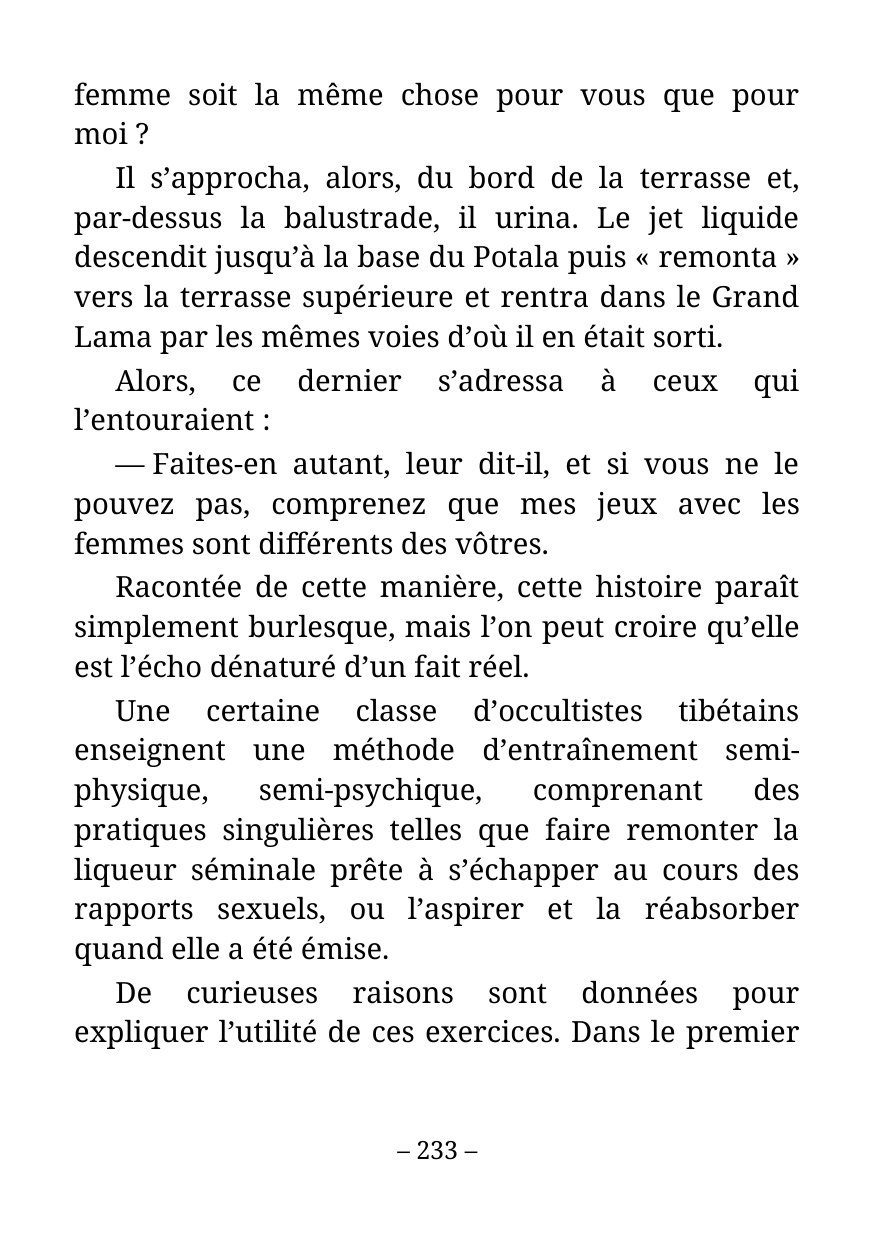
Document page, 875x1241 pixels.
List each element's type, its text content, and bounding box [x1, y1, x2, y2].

text De curieuses raisons sont données pour expliquer l’utilité de ces exercices. Dans le premier [74, 972, 800, 1051]
text Il s’approcha, alors, du bord de la terrasse et, par-dessus la balustrade, il urina. Le jet liquide descendit jusqu’à la base du Potala puis « remonta » vers la terrasse supérieure et rentra dans le Grand Lama par les mêmes voies d’où il en était sorti. [74, 157, 800, 356]
text Alors, ce dernier s’adressa à ceux qui l’entouraient : [74, 360, 800, 439]
text — Faites-en autant, leur dit-il, et si vous ne le pouvez pas, comprenez que mes jeux avec les femmes sont différents des vôtres. [74, 443, 800, 563]
text Racontée de cette manière, cette histoire paraît simplement burlesque, mais l’on peut croire qu’elle est l’écho dénaturé d’un fait réel. [74, 567, 800, 686]
text femme soit la même chose pour vous que pour moi ? [74, 74, 800, 153]
text Une certaine classe d’occultistes tibétains enseignent une méthode d’entraînement semi-physique, semi-psychique, comprenant des pratiques singulières telles que faire remonter la liqueur séminale prête à s’échapper au cours des rapports sexuels, ou l’aspirer et la réabsorber quand elle a été émise. [74, 690, 800, 968]
